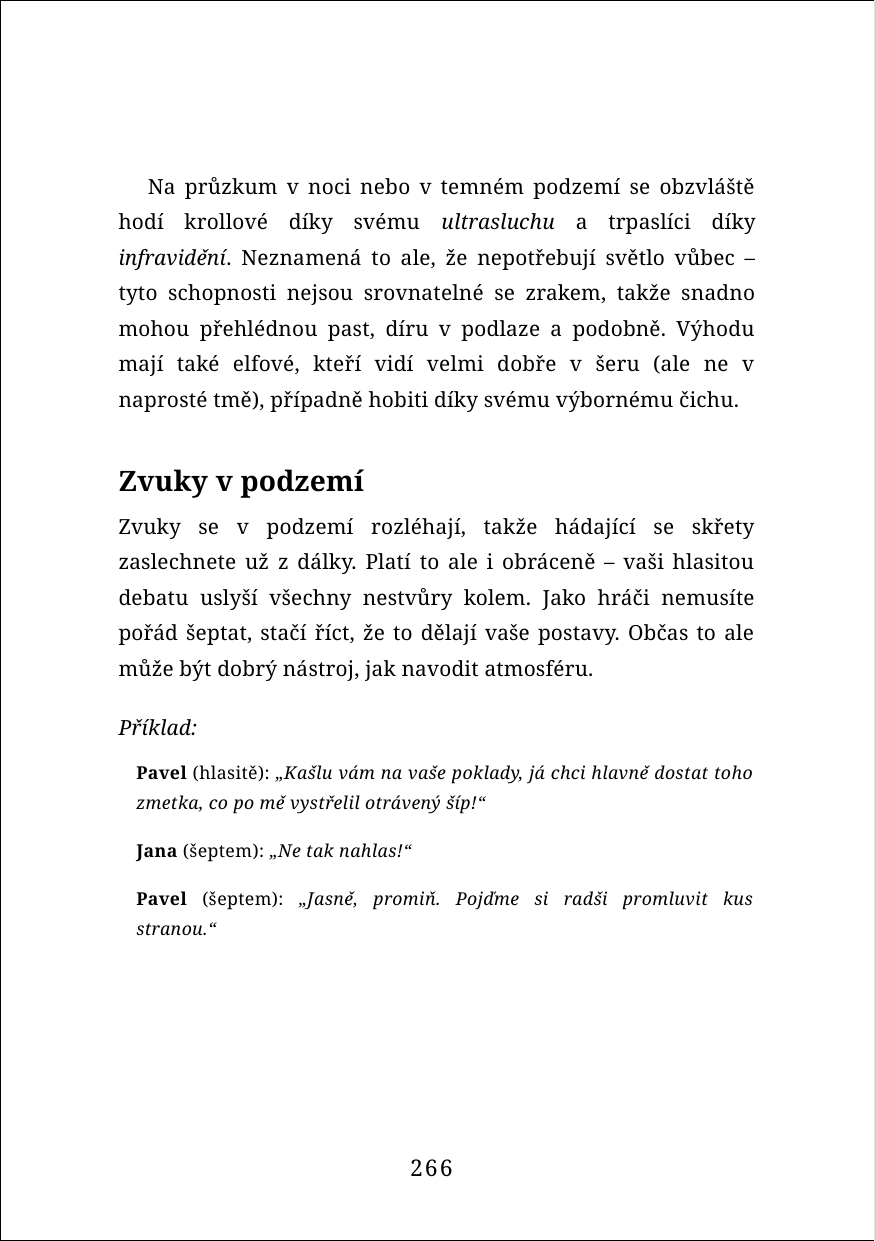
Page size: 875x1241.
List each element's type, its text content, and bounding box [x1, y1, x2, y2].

text Pavel (šeptem): „Jasně, promiň. Pojďme si radši promluvit kus stranou.“ [136, 886, 756, 941]
text Pavel (hlasitě): „Kašlu vám na vaše poklady, já chci hlavně dostat toho zmetka, co po mě vystřelil otrávený šíp!“ [136, 760, 756, 815]
subtitle Zvuky v podzemí [118, 462, 756, 500]
text Na průzkum v noci nebo v temném podzemí se obzvláště hodí krollové díky svému ultrasluchu a trpaslíci díky infravidění. Neznamená to ale, že nepotřebují světlo vůbec – tyto schopnosti nejsou srovnatelné se zrakem, takže snadno mohou přehlédnou past, díru v podlaze a podobně. Výhodu mají také elfové, kteří vidí velmi dobře v šeru (ale ne v naprosté tmě), případně hobiti díky svému výbornému čichu. [118, 172, 756, 413]
text Příklad: [118, 713, 756, 742]
text Zvuky se v podzemí rozléhají, takže hádající se skřety zaslechnete už z dálky. Platí to ale i obráceně – vaši hlasitou debatu uslyší všechny nestvůry kolem. Jako hráči nemusíte pořád šeptat, stačí říct, že to dělají vaše postavy. Občas to ale může být dobrý nástroj, jak navodit atmosféru. [118, 512, 756, 682]
text Jana (šeptem): „Ne tak nahlas!“ [136, 838, 756, 863]
